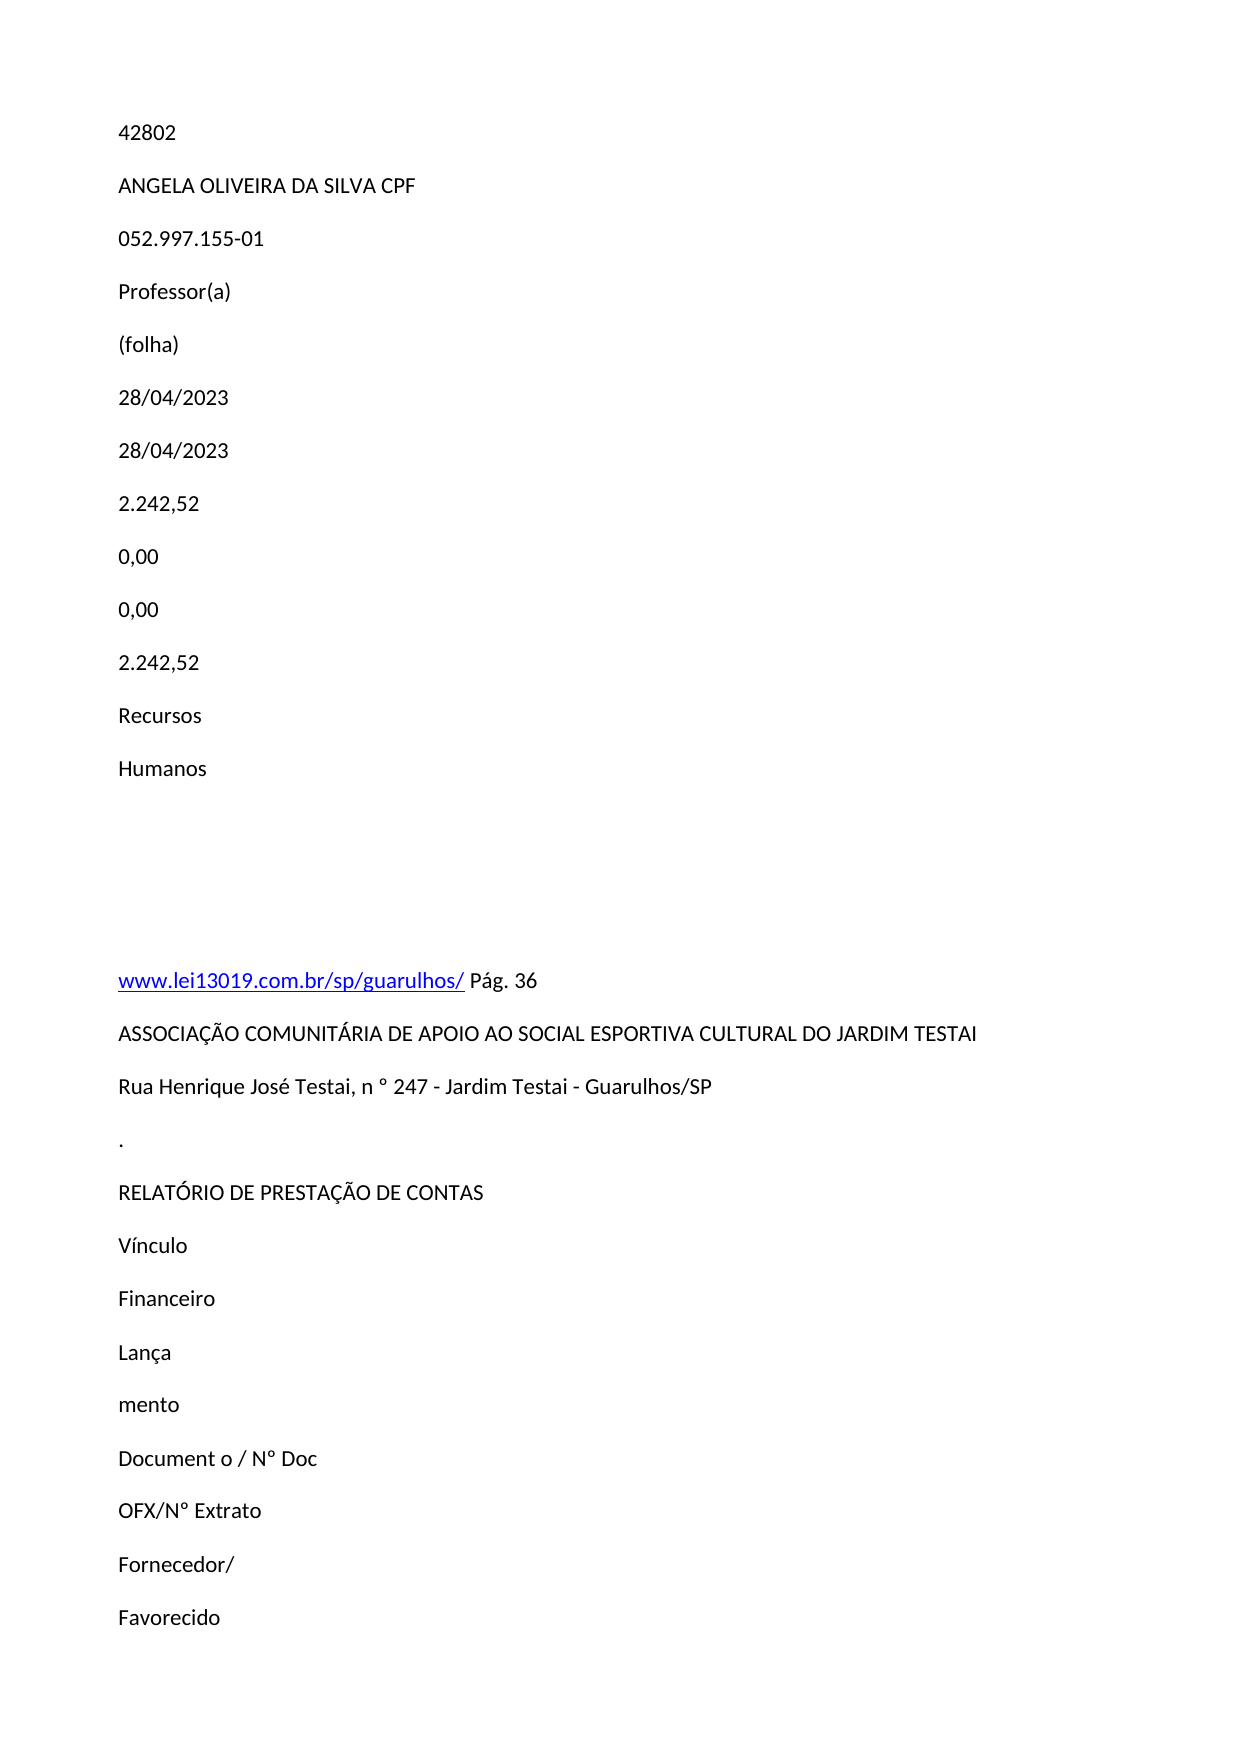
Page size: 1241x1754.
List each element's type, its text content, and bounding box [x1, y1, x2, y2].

text ASSOCIAÇÃO COMUNITÁRIA DE APOIO AO SOCIAL ESPORTIVA CULTURAL DO JARDIM TESTAI [118, 1019, 1122, 1047]
text 0,00 [118, 542, 1122, 570]
text 28/04/2023 [118, 436, 1122, 464]
text Humanos [118, 754, 1122, 782]
text 28/04/2023 [118, 383, 1122, 411]
text OFX/Nº Extrato [118, 1497, 1122, 1525]
text Document o / Nº Doc [118, 1444, 1122, 1472]
text Vínculo [118, 1232, 1122, 1259]
text Fornecedor/ [118, 1550, 1122, 1578]
text (folha) [118, 330, 1122, 358]
text www.lei13019.com.br/sp/guarulhos/ Pág. 36 [118, 966, 1122, 994]
text mento [118, 1391, 1122, 1419]
text Favorecido [118, 1603, 1122, 1631]
text 2.242,52 [118, 489, 1122, 517]
text Professor(a) [118, 277, 1122, 305]
text Financeiro [118, 1284, 1122, 1313]
text 052.997.155-01 [118, 224, 1122, 252]
text 2.242,52 [118, 648, 1122, 676]
text RELATÓRIO DE PRESTAÇÃO DE CONTAS [118, 1178, 1122, 1207]
text Recursos [118, 701, 1122, 729]
text Lança [118, 1338, 1122, 1366]
text Rua Henrique José Testai, n º 247 - Jardim Testai - Guarulhos/SP [118, 1072, 1122, 1101]
text ANGELA OLIVEIRA DA SILVA CPF [118, 171, 1122, 199]
text 0,00 [118, 595, 1122, 623]
text 42802 [118, 118, 1122, 146]
text . [118, 1126, 1122, 1153]
